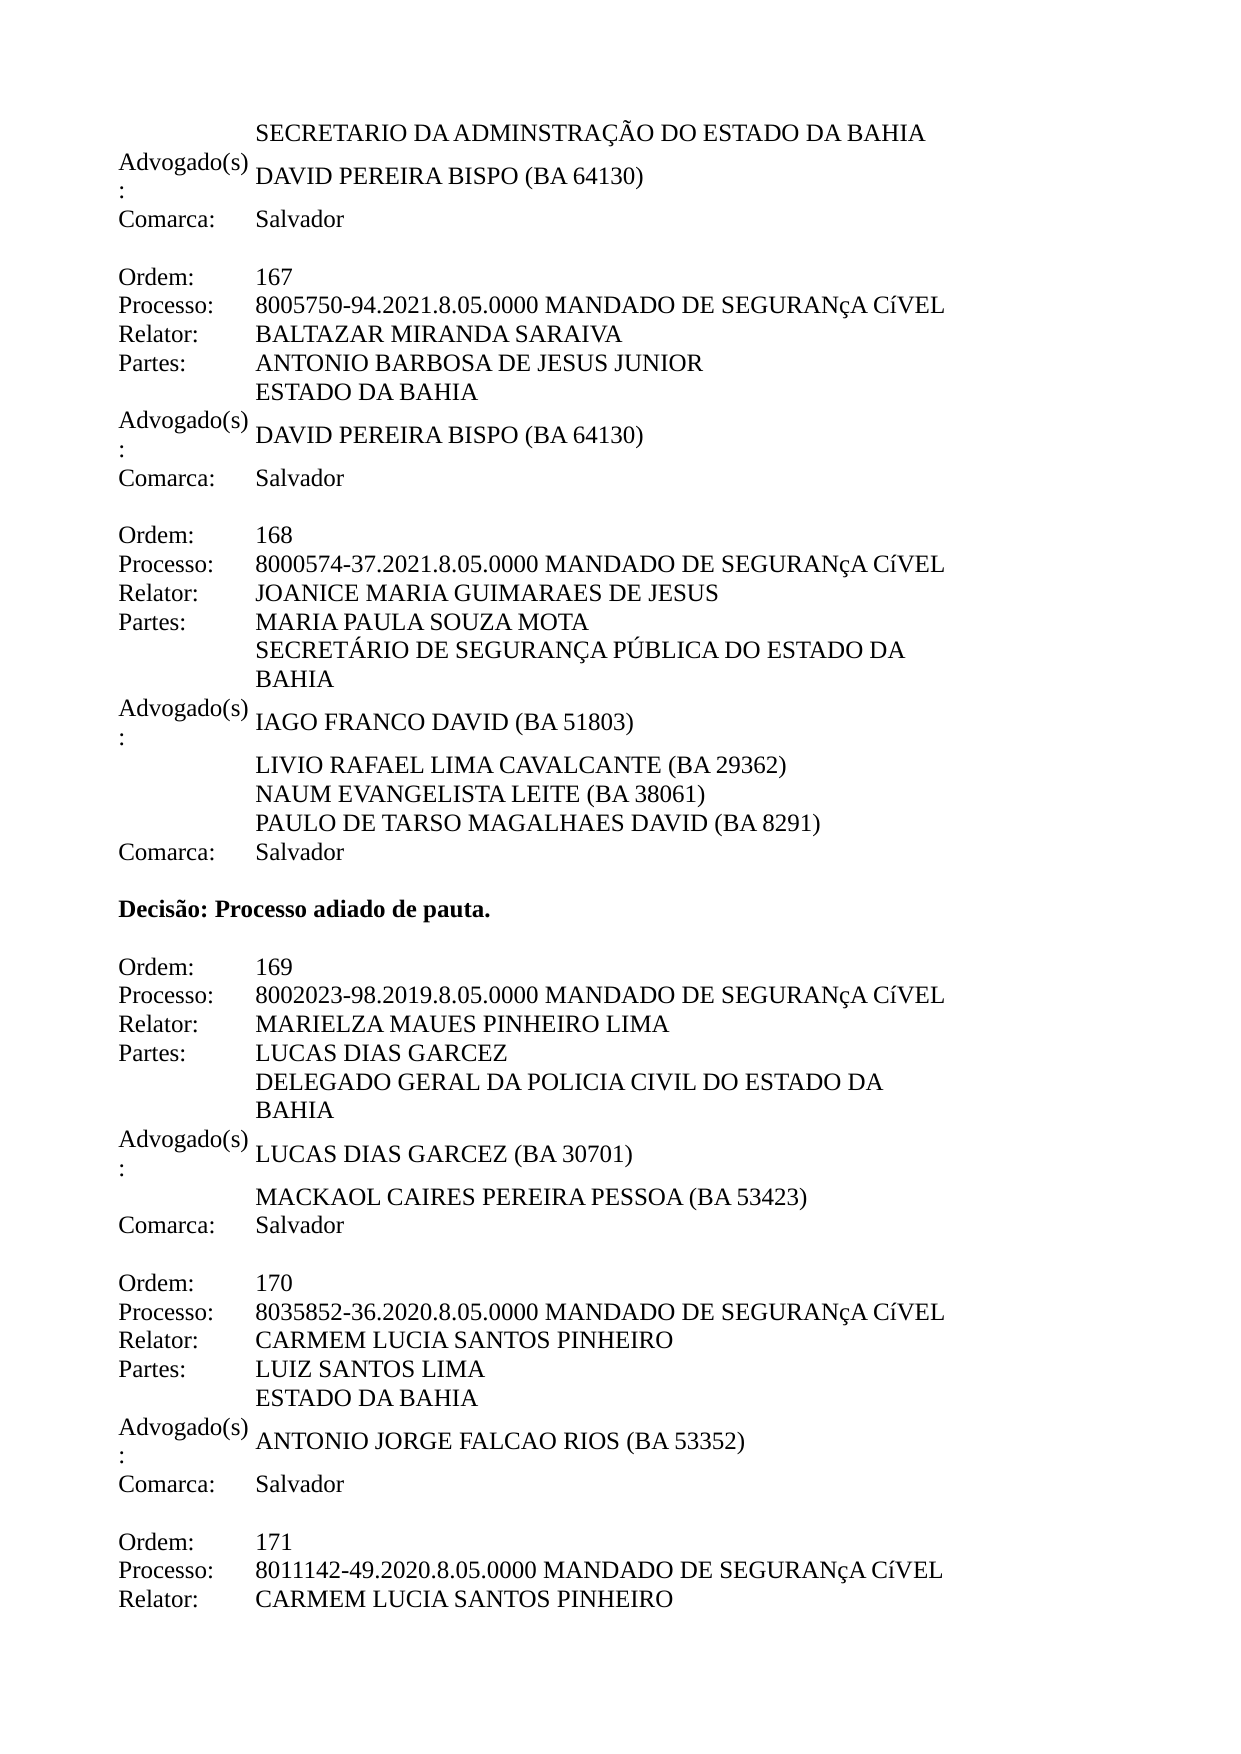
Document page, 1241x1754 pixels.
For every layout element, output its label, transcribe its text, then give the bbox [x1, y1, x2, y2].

table_header 168 [255, 521, 988, 549]
table_cell [118, 118, 255, 147]
table_cell Relator: [118, 1009, 255, 1038]
table_cell DAVID PEREIRA BISPO (BA 64130) [255, 147, 946, 204]
table_cell Salvador [255, 463, 946, 492]
table_cell NAUM EVANGELISTA LEITE (BA 38061) [255, 779, 988, 808]
table_cell Processo: [118, 549, 255, 578]
table_cell [118, 1067, 255, 1124]
table_cell Comarca: [118, 837, 255, 866]
table_cell Processo: [118, 1297, 255, 1326]
table_cell Salvador [255, 204, 946, 233]
table_cell SECRETÁRIO DE SEGURANÇA PÚBLICA DO ESTADO DA BAHIA [255, 636, 988, 693]
table_cell BALTAZAR MIRANDA SARAIVA [255, 319, 946, 348]
table_cell 8035852-36.2020.8.05.0000 MANDADO DE SEGURANçA CíVEL [255, 1297, 946, 1326]
table_cell Relator: [118, 319, 255, 348]
table_cell LUCAS DIAS GARCEZ (BA 30701) [255, 1124, 964, 1182]
table_cell [118, 1182, 255, 1211]
table_header Ordem: [118, 262, 255, 291]
table_cell Salvador [255, 837, 988, 866]
table_cell [118, 636, 255, 693]
table_cell Advogado(s): [118, 693, 255, 751]
table_cell [118, 377, 255, 406]
table_header 167 [255, 262, 946, 291]
table_cell CARMEM LUCIA SANTOS PINHEIRO [255, 1326, 946, 1354]
table_cell Partes: [118, 607, 255, 636]
table_cell Comarca: [118, 463, 255, 492]
table_cell Partes: [118, 1354, 255, 1383]
table_cell Advogado(s): [118, 1124, 255, 1182]
table_cell 8011142-49.2020.8.05.0000 MANDADO DE SEGURANçA CíVEL [255, 1556, 944, 1584]
table_cell Advogado(s): [118, 147, 255, 204]
table_cell JOANICE MARIA GUIMARAES DE JESUS [255, 578, 988, 607]
table_cell DELEGADO GERAL DA POLICIA CIVIL DO ESTADO DA BAHIA [255, 1067, 964, 1124]
table_cell CARMEM LUCIA SANTOS PINHEIRO [255, 1584, 944, 1613]
table_cell Comarca: [118, 1211, 255, 1239]
table_cell Processo: [118, 981, 255, 1009]
table_cell Comarca: [118, 204, 255, 233]
table_cell 8005750-94.2021.8.05.0000 MANDADO DE SEGURANçA CíVEL [255, 291, 946, 319]
table_cell MACKAOL CAIRES PEREIRA PESSOA (BA 53423) [255, 1182, 964, 1211]
table_cell [118, 779, 255, 808]
table_cell PAULO DE TARSO MAGALHAES DAVID (BA 8291) [255, 808, 988, 837]
table_cell IAGO FRANCO DAVID (BA 51803) [255, 693, 988, 751]
table_cell LIVIO RAFAEL LIMA CAVALCANTE (BA 29362) [255, 751, 988, 779]
table_cell [118, 1383, 255, 1412]
table_cell ANTONIO BARBOSA DE JESUS JUNIOR [255, 348, 946, 377]
table_cell LUIZ SANTOS LIMA [255, 1354, 946, 1383]
table_cell Processo: [118, 1556, 255, 1584]
table_cell Partes: [118, 348, 255, 377]
table_cell Advogado(s): [118, 1412, 255, 1469]
table_cell Salvador [255, 1469, 946, 1498]
table_cell [118, 808, 255, 837]
table_header 170 [255, 1268, 946, 1297]
table_cell Processo: [118, 291, 255, 319]
table_cell LUCAS DIAS GARCEZ [255, 1038, 964, 1067]
table_cell ESTADO DA BAHIA [255, 1383, 946, 1412]
table_cell Comarca: [118, 1469, 255, 1498]
table_cell 8000574-37.2021.8.05.0000 MANDADO DE SEGURANçA CíVEL [255, 549, 988, 578]
table_cell DAVID PEREIRA BISPO (BA 64130) [255, 406, 946, 463]
table_cell Salvador [255, 1211, 964, 1239]
table_cell MARIA PAULA SOUZA MOTA [255, 607, 988, 636]
table_header 171 [255, 1527, 944, 1556]
table_cell Partes: [118, 1038, 255, 1067]
table_cell 8002023-98.2019.8.05.0000 MANDADO DE SEGURANçA CíVEL [255, 981, 964, 1009]
table_cell SECRETARIO DA ADMINSTRAÇÃO DO ESTADO DA BAHIA [255, 118, 946, 147]
table_cell Relator: [118, 1326, 255, 1354]
table_cell ANTONIO JORGE FALCAO RIOS (BA 53352) [255, 1412, 946, 1469]
text Decisão: Processo adiado de pauta. [118, 894, 1122, 923]
table_cell Advogado(s): [118, 406, 255, 463]
table_header Ordem: [118, 1527, 255, 1556]
table_header Ordem: [118, 521, 255, 549]
table_cell Relator: [118, 1584, 255, 1613]
table_cell [118, 751, 255, 779]
table_cell ESTADO DA BAHIA [255, 377, 946, 406]
table_cell MARIELZA MAUES PINHEIRO LIMA [255, 1009, 964, 1038]
table_header Ordem: [118, 1268, 255, 1297]
table_cell Relator: [118, 578, 255, 607]
table_header Ordem: [118, 952, 255, 981]
table_header 169 [255, 952, 964, 981]
